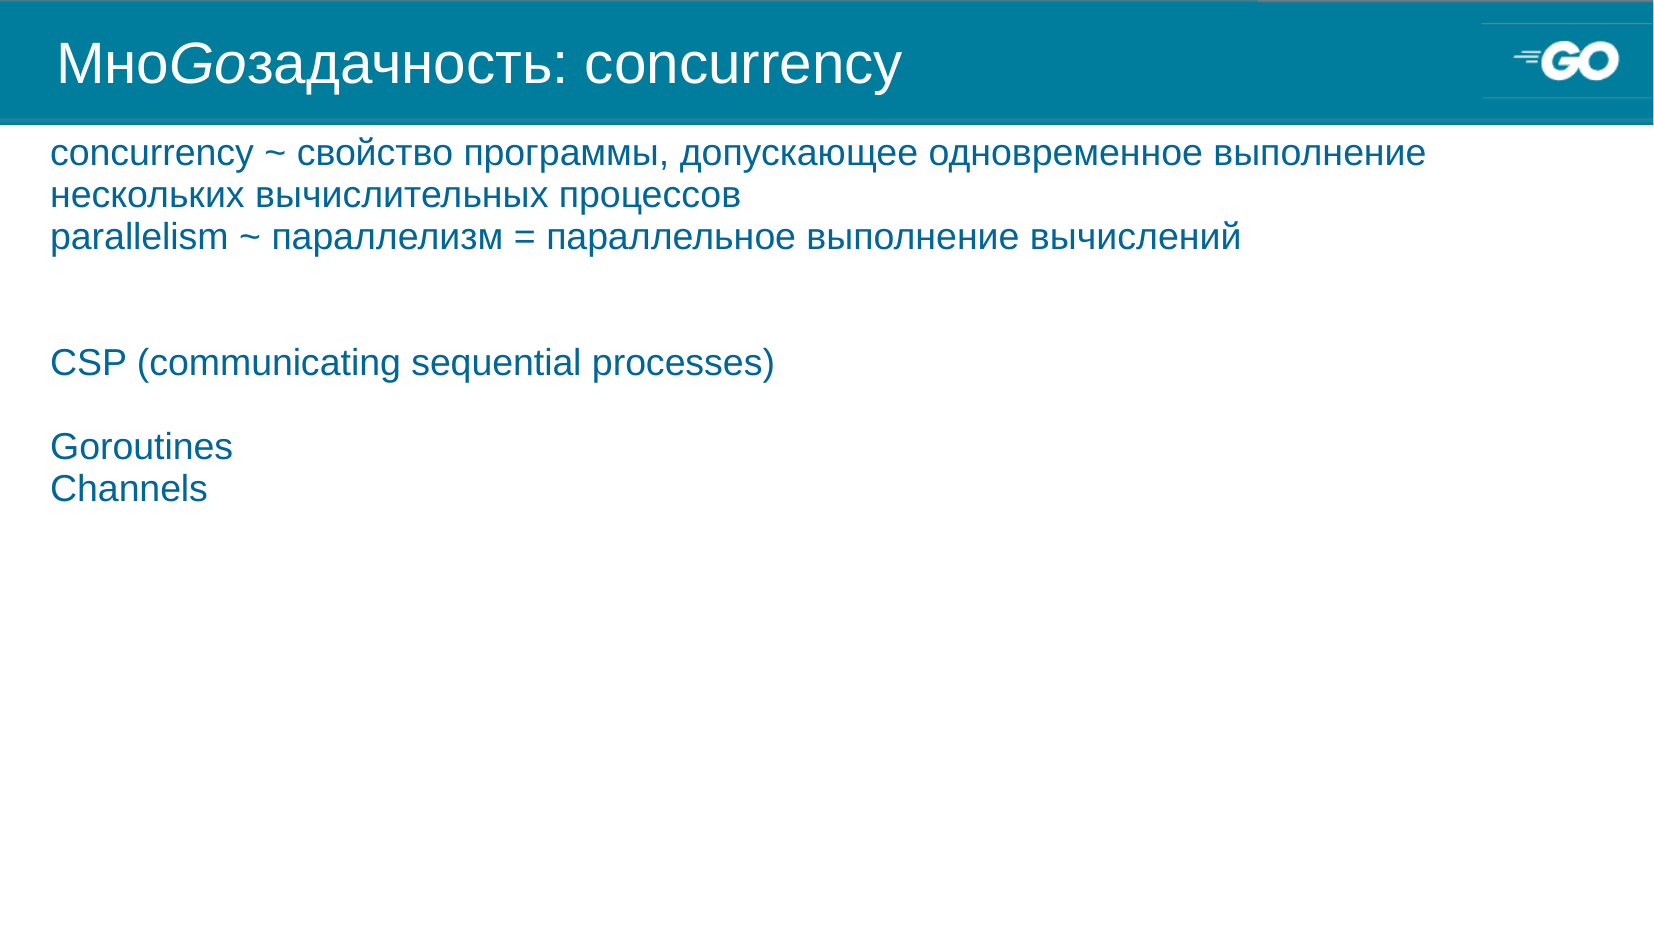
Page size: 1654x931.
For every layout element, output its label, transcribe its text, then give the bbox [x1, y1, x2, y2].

text_box concurrency ~ свойство программы, допускающее одновременное выполнение нескольких вычислительных процессов parallelism ~ параллелизм = параллельное выполнение вычислений CSP (communicating sequential processes) Goroutines Channels [35, 124, 1619, 898]
picture [1542, 41, 1619, 81]
text_box МноGoзадачность: concurrency [41, 23, 1495, 104]
